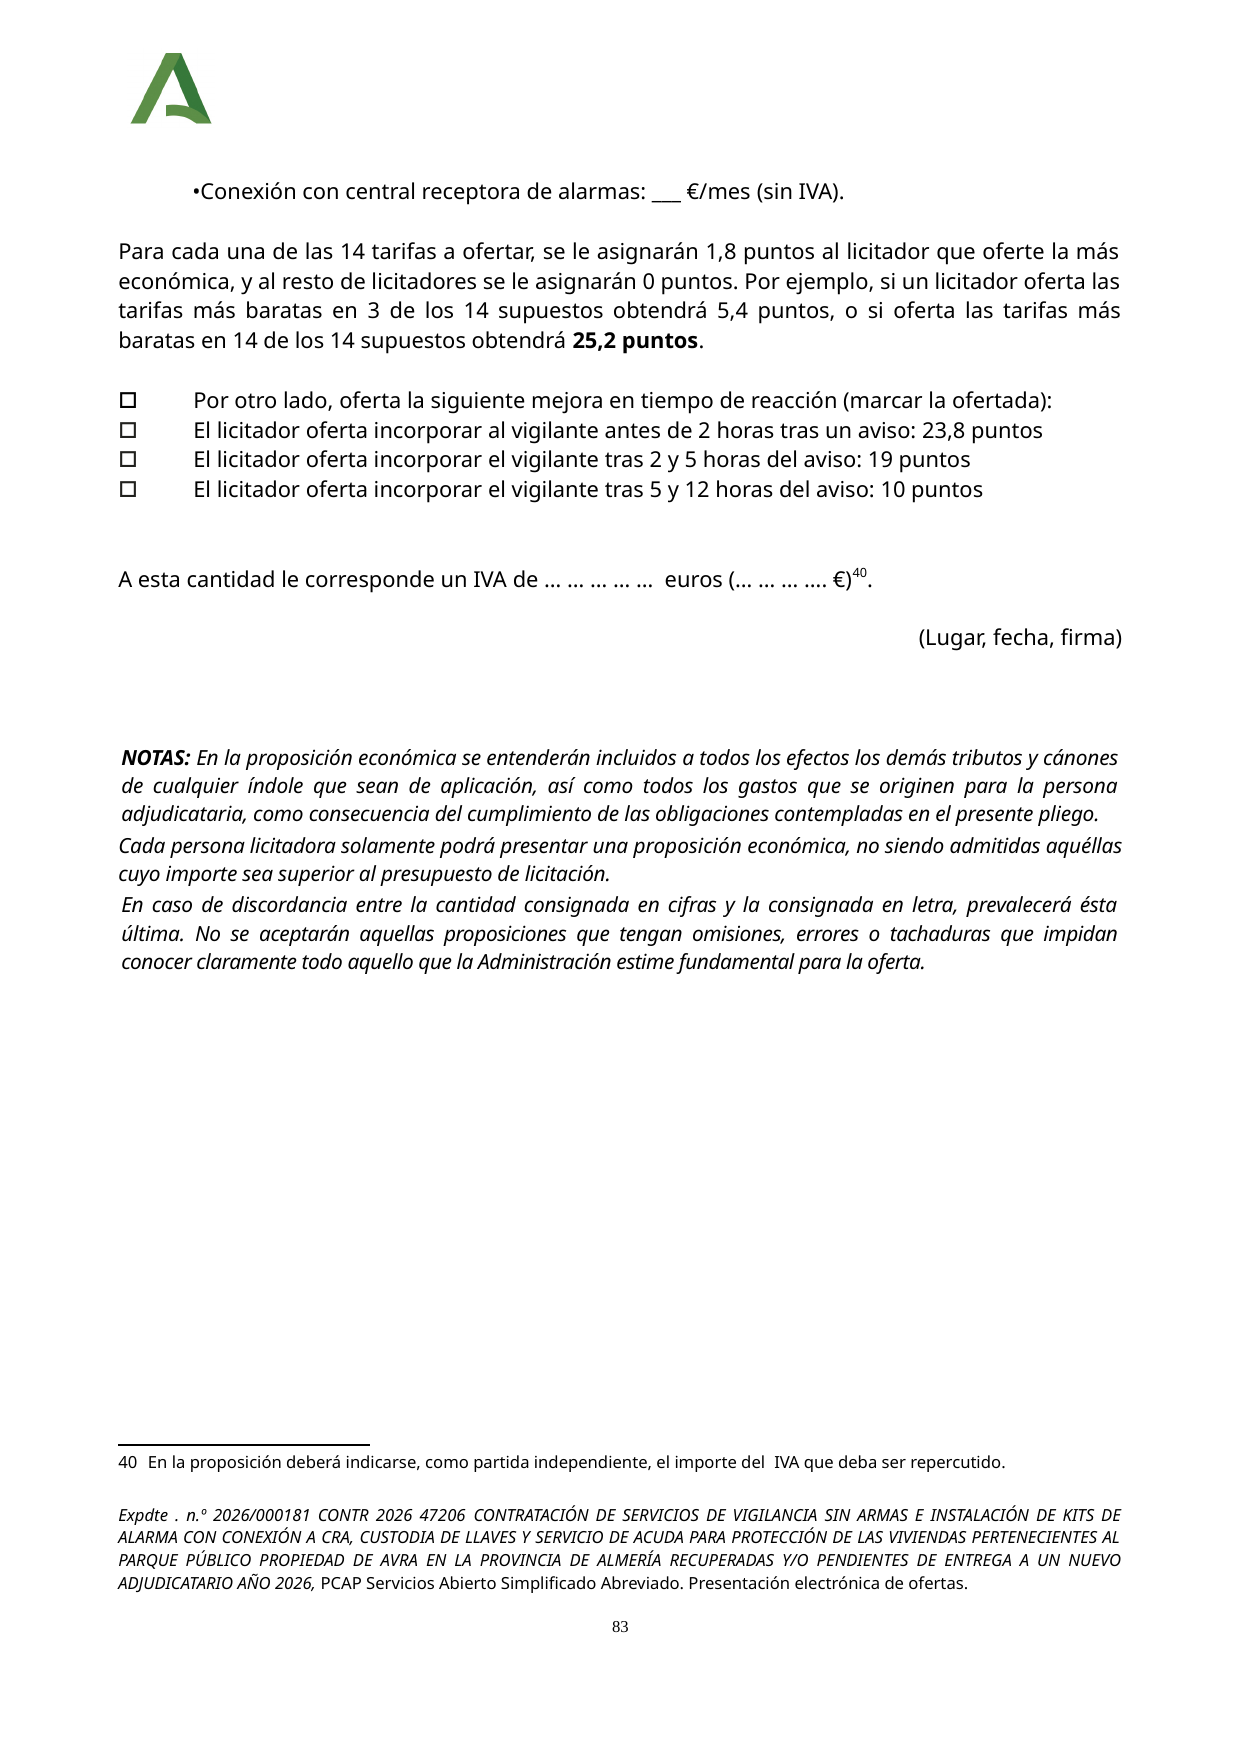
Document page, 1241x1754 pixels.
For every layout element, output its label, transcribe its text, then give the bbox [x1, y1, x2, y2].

text NOTAS: En la proposición económica se entenderán incluidos a todos los efectos los demás tributos y cánones de cualquier índole que sean de aplicación, así como todos los gastos que se originen para la persona adjudicataria, como consecuencia del cumplimiento de las obligaciones contempladas en el presente pliego. [118, 740, 1122, 831]
text •Conexión con central receptora de alarmas: ___ €/mes (sin IVA). [118, 176, 1122, 206]
text Para cada una de las 14 tarifas a ofertar, se le asignarán 1,8 puntos al licitador que oferte la más económica, y al resto de licitadores se le asignarán 0 puntos. Por ejemplo, si un licitador oferta las tarifas más baratas en 3 de los 14 supuestos obtendrá 5,4 puntos, o si oferta las tarifas más baratas en 14 de los 14 supuestos obtendrá 25,2 puntos. [118, 236, 1122, 355]
picture [127, 48, 216, 128]
text A esta cantidad le corresponde un IVA de … … … … … euros (… … … …. €). [118, 564, 1122, 593]
text Cada persona licitadora solamente podrá presentar una proposición económica, no siendo admitidas aquéllas cuyo importe sea superior al presupuesto de licitación. [118, 831, 1122, 888]
list El licitador oferta incorporar al vigilante antes de 2 horas tras un aviso: 23,8 puntos [118, 415, 1122, 444]
text En la proposición deberá indicarse, como partida independiente, el importe del IVA que deba ser repercutido. [118, 1451, 1122, 1474]
list Por otro lado, oferta la siguiente mejora en tiempo de reacción (marcar la ofertada): [118, 385, 1122, 415]
list El licitador oferta incorporar el vigilante tras 5 y 12 horas del aviso: 10 puntos [118, 474, 1122, 504]
list El licitador oferta incorporar el vigilante tras 2 y 5 horas del aviso: 19 puntos [118, 444, 1122, 474]
text En caso de discordancia entre la cantidad consignada en cifras y la consignada en letra, prevalecerá ésta última. No se aceptarán aquellas proposiciones que tengan omisiones, errores o tachaduras que impidan conocer claramente todo aquello que la Administración estime fundamental para la oferta. [118, 888, 1122, 979]
text (Lugar, fecha, firma) [118, 622, 1122, 652]
